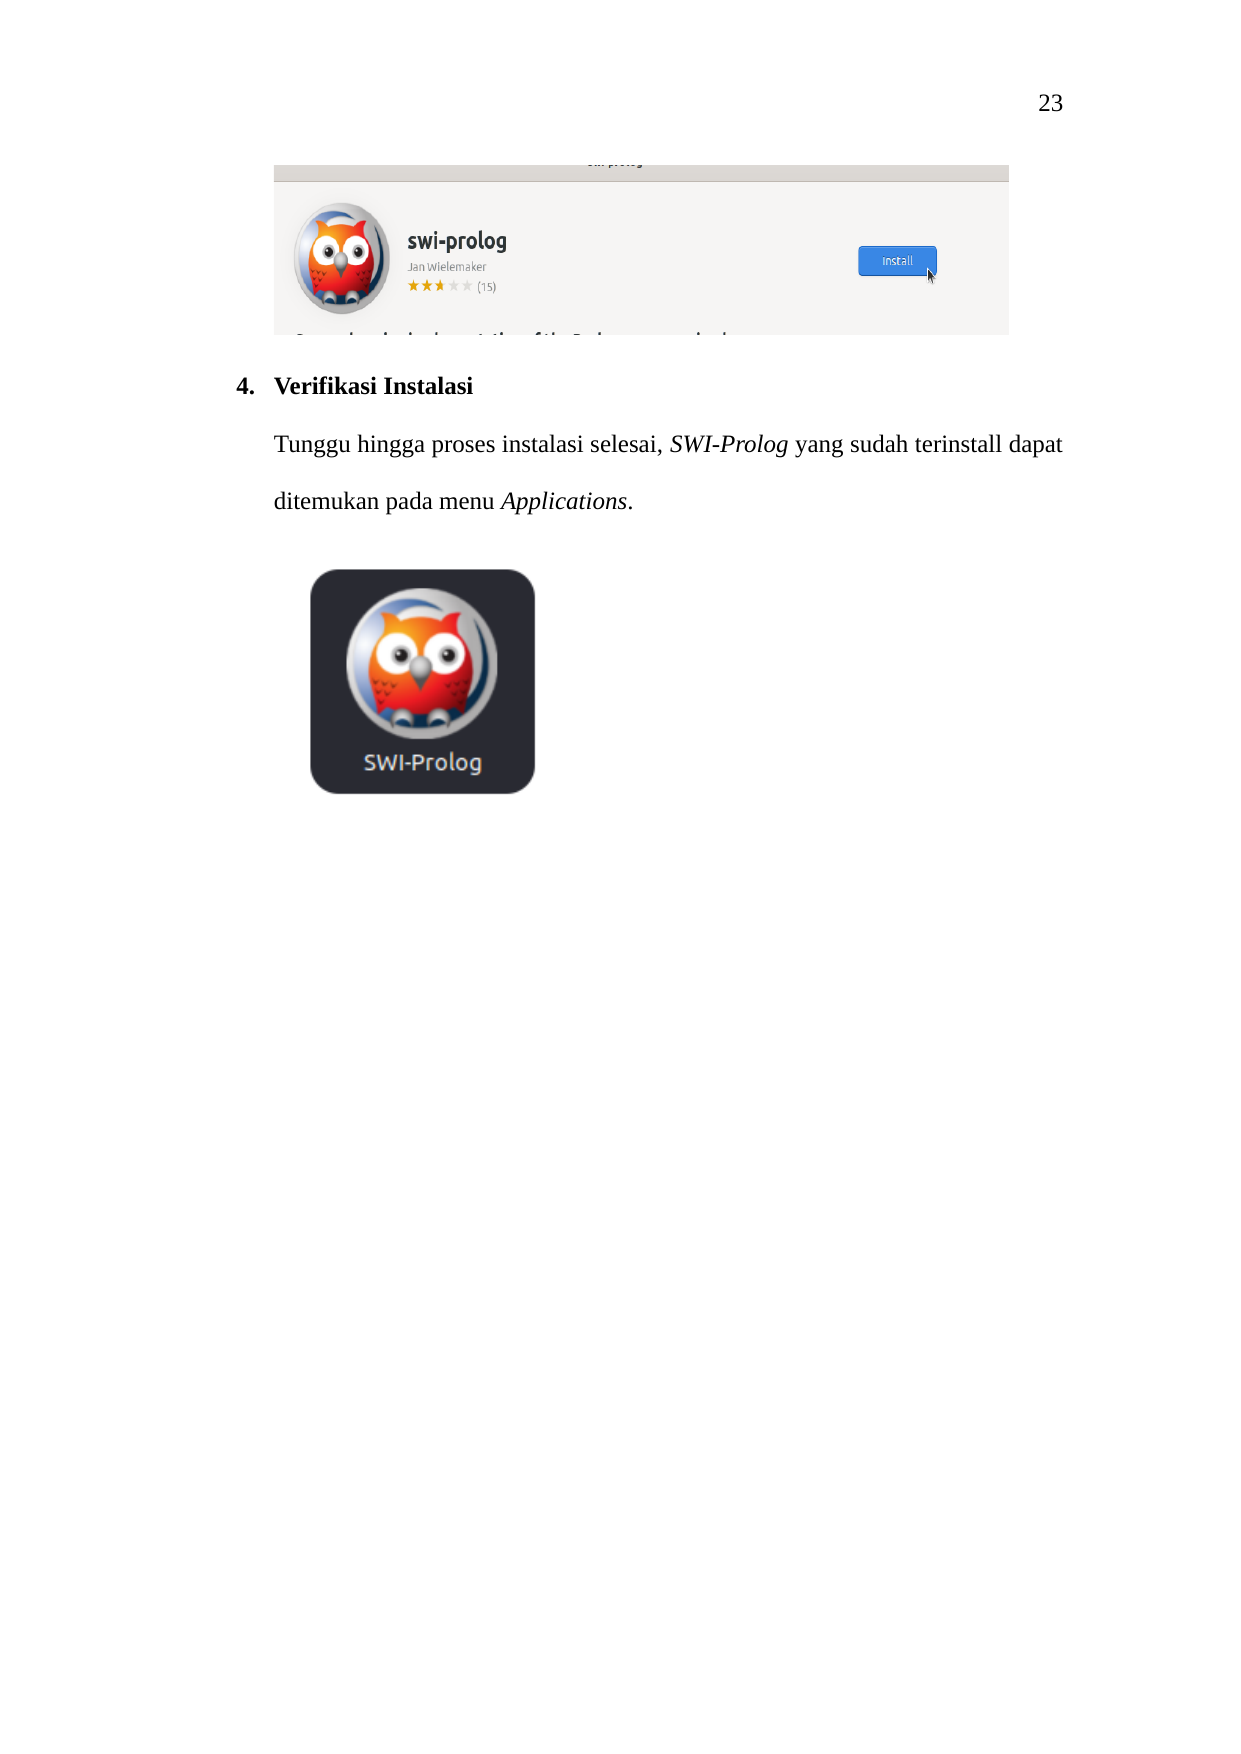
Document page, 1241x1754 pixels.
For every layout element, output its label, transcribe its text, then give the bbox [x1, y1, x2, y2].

list Verifikasi Instalasi [236, 371, 1063, 400]
picture [273, 543, 576, 813]
list Tunggu hingga proses instalasi selesai, SWI-Prolog yang sudah terinstall dapat ditemukan pada menu Applications. [236, 429, 1063, 515]
picture [273, 165, 1009, 179]
